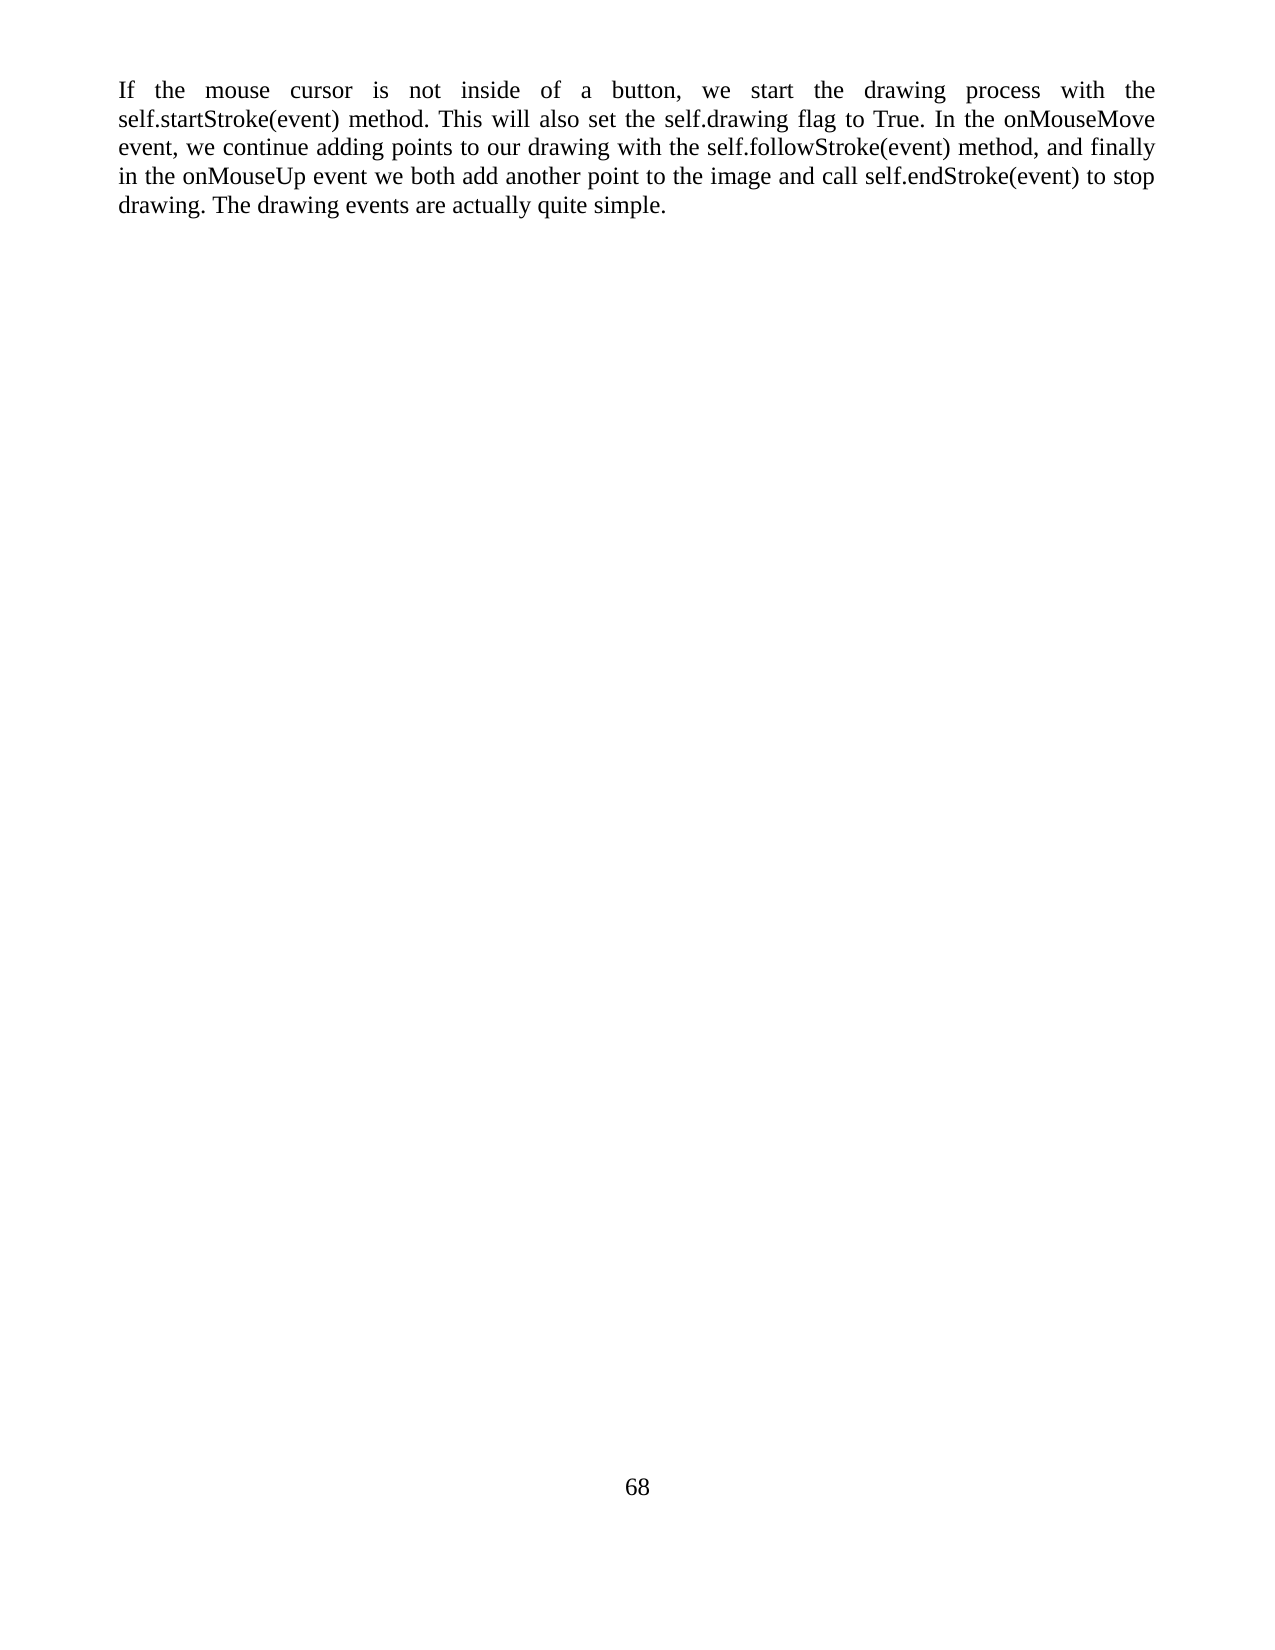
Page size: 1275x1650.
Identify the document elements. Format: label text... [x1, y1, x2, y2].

text If the mouse cursor is not inside of a button, we start the drawing process with the self.startStroke(event) method. This will also set the self.drawing flag to True. In the onMouseMove event, we continue adding points to our drawing with the self.followStroke(event) method, and finally in the onMouseUp event we both add another point to the image and call self.endStroke(event) to stop drawing. The drawing events are actually quite simple. [118, 75, 1157, 219]
